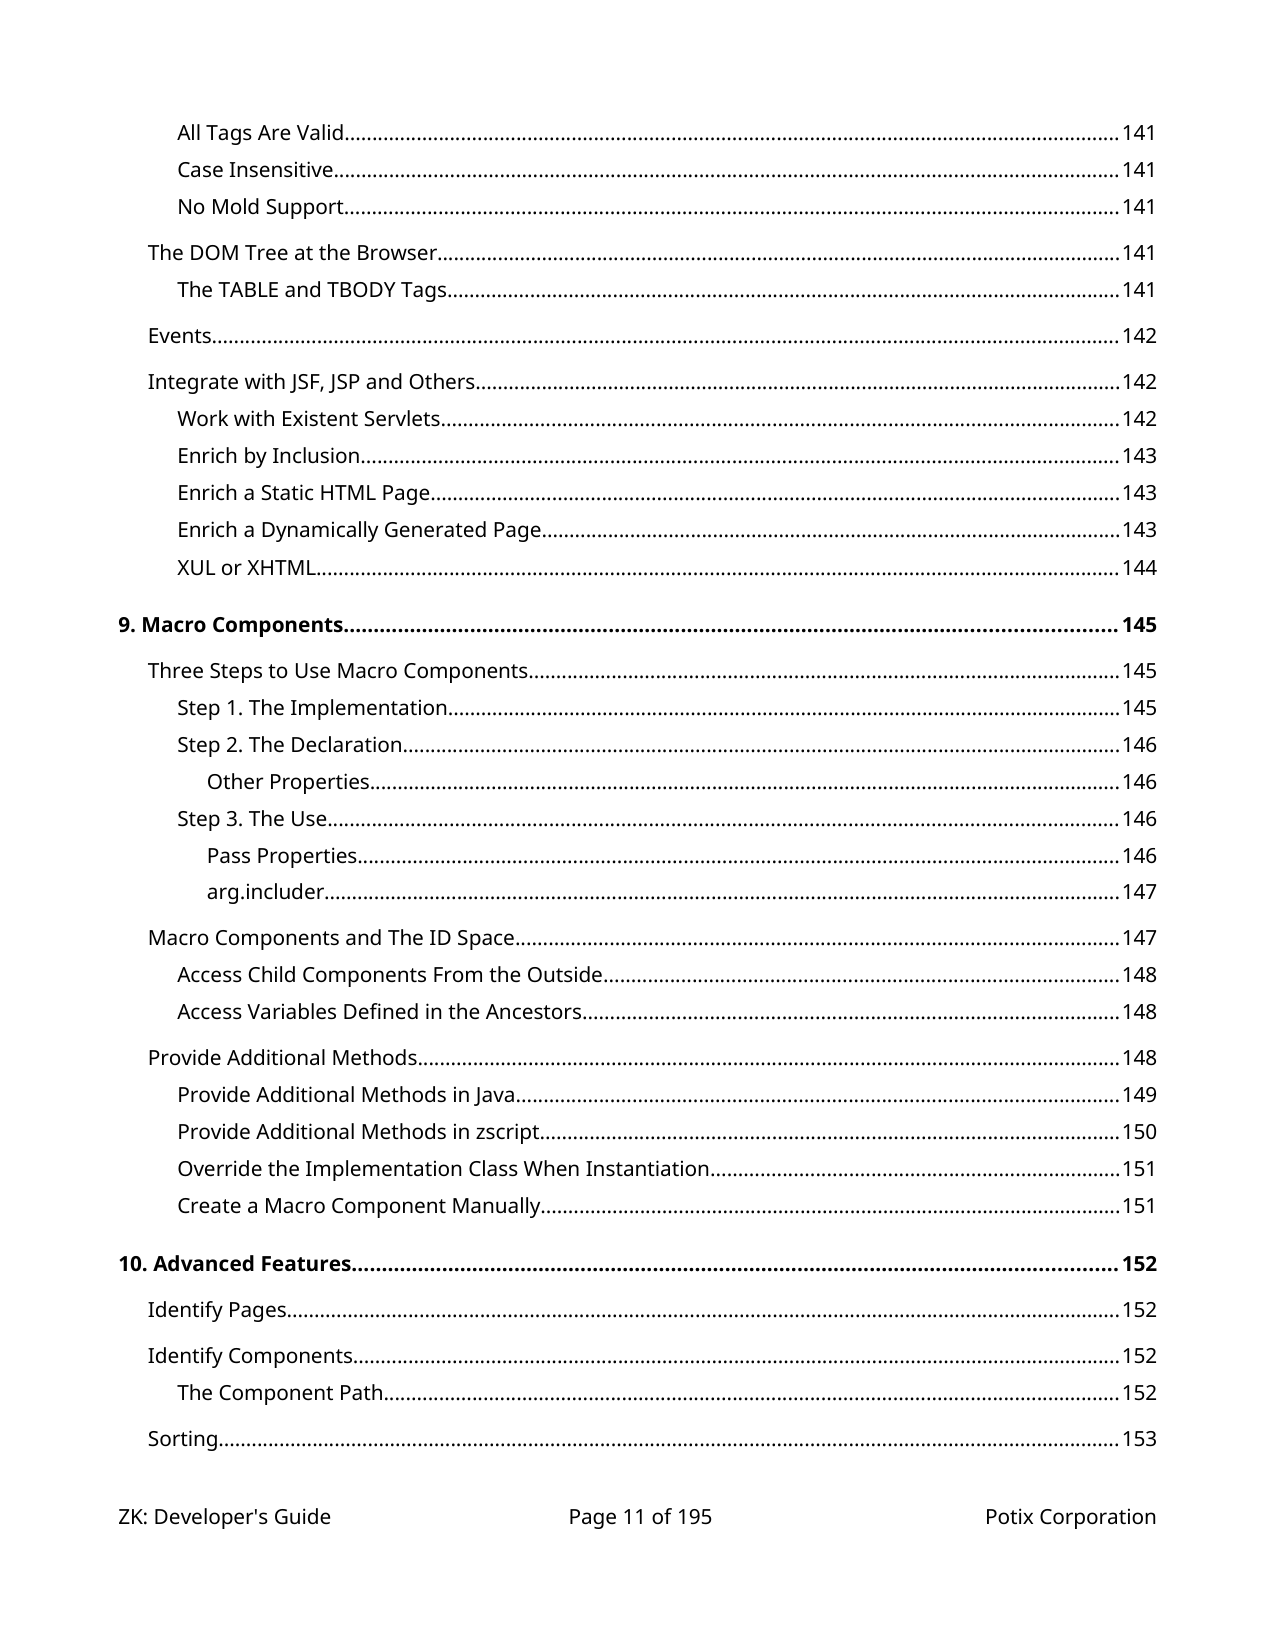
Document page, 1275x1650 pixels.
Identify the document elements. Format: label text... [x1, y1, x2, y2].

text Step 1. The Implementation 145 [177, 693, 1157, 722]
text Override the Implementation Class When Instantiation 151 [177, 1154, 1157, 1182]
text Work with Existent Servlets 142 [177, 404, 1157, 432]
text Identify Pages 152 [148, 1295, 1157, 1323]
text Identify Components 152 [148, 1341, 1157, 1369]
text Pass Properties 146 [207, 842, 1157, 870]
text Case Insensitive 141 [177, 155, 1157, 183]
text Three Steps to Use Macro Components 145 [148, 656, 1157, 684]
text Enrich by Inclusion 143 [177, 441, 1157, 469]
text Access Variables Defined in the Ancestors 148 [177, 997, 1157, 1025]
text The Component Path 152 [177, 1378, 1157, 1406]
text arg.includer 147 [207, 877, 1157, 905]
text Integrate with JSF, JSP and Others 142 [148, 367, 1157, 395]
text Events 142 [148, 321, 1157, 349]
text Enrich a Dynamically Generated Page 143 [177, 516, 1157, 544]
text Provide Additional Methods in zscript 150 [177, 1117, 1157, 1145]
text The TABLE and TBODY Tags 141 [177, 275, 1157, 303]
text Sorting 153 [148, 1424, 1157, 1452]
text Provide Additional Methods in Java 149 [177, 1080, 1157, 1108]
text Other Properties 146 [207, 767, 1157, 796]
text The DOM Tree at the Browser 141 [148, 238, 1157, 266]
text Provide Additional Methods 148 [148, 1043, 1157, 1071]
text No Mold Support 141 [177, 192, 1157, 221]
text 10. Advanced Features 152 [118, 1249, 1157, 1277]
text Access Child Components From the Outside 148 [177, 960, 1157, 988]
text All Tags Are Valid 141 [177, 118, 1157, 146]
text Enrich a Static HTML Page 143 [177, 478, 1157, 507]
text Macro Components and The ID Space 147 [148, 923, 1157, 951]
text Create a Macro Component Manually 151 [177, 1191, 1157, 1219]
text Step 3. The Use 146 [177, 804, 1157, 833]
text XUL or XHTML 144 [177, 553, 1157, 581]
text Step 2. The Declaration 146 [177, 730, 1157, 759]
text 9. Macro Components 145 [118, 610, 1157, 638]
